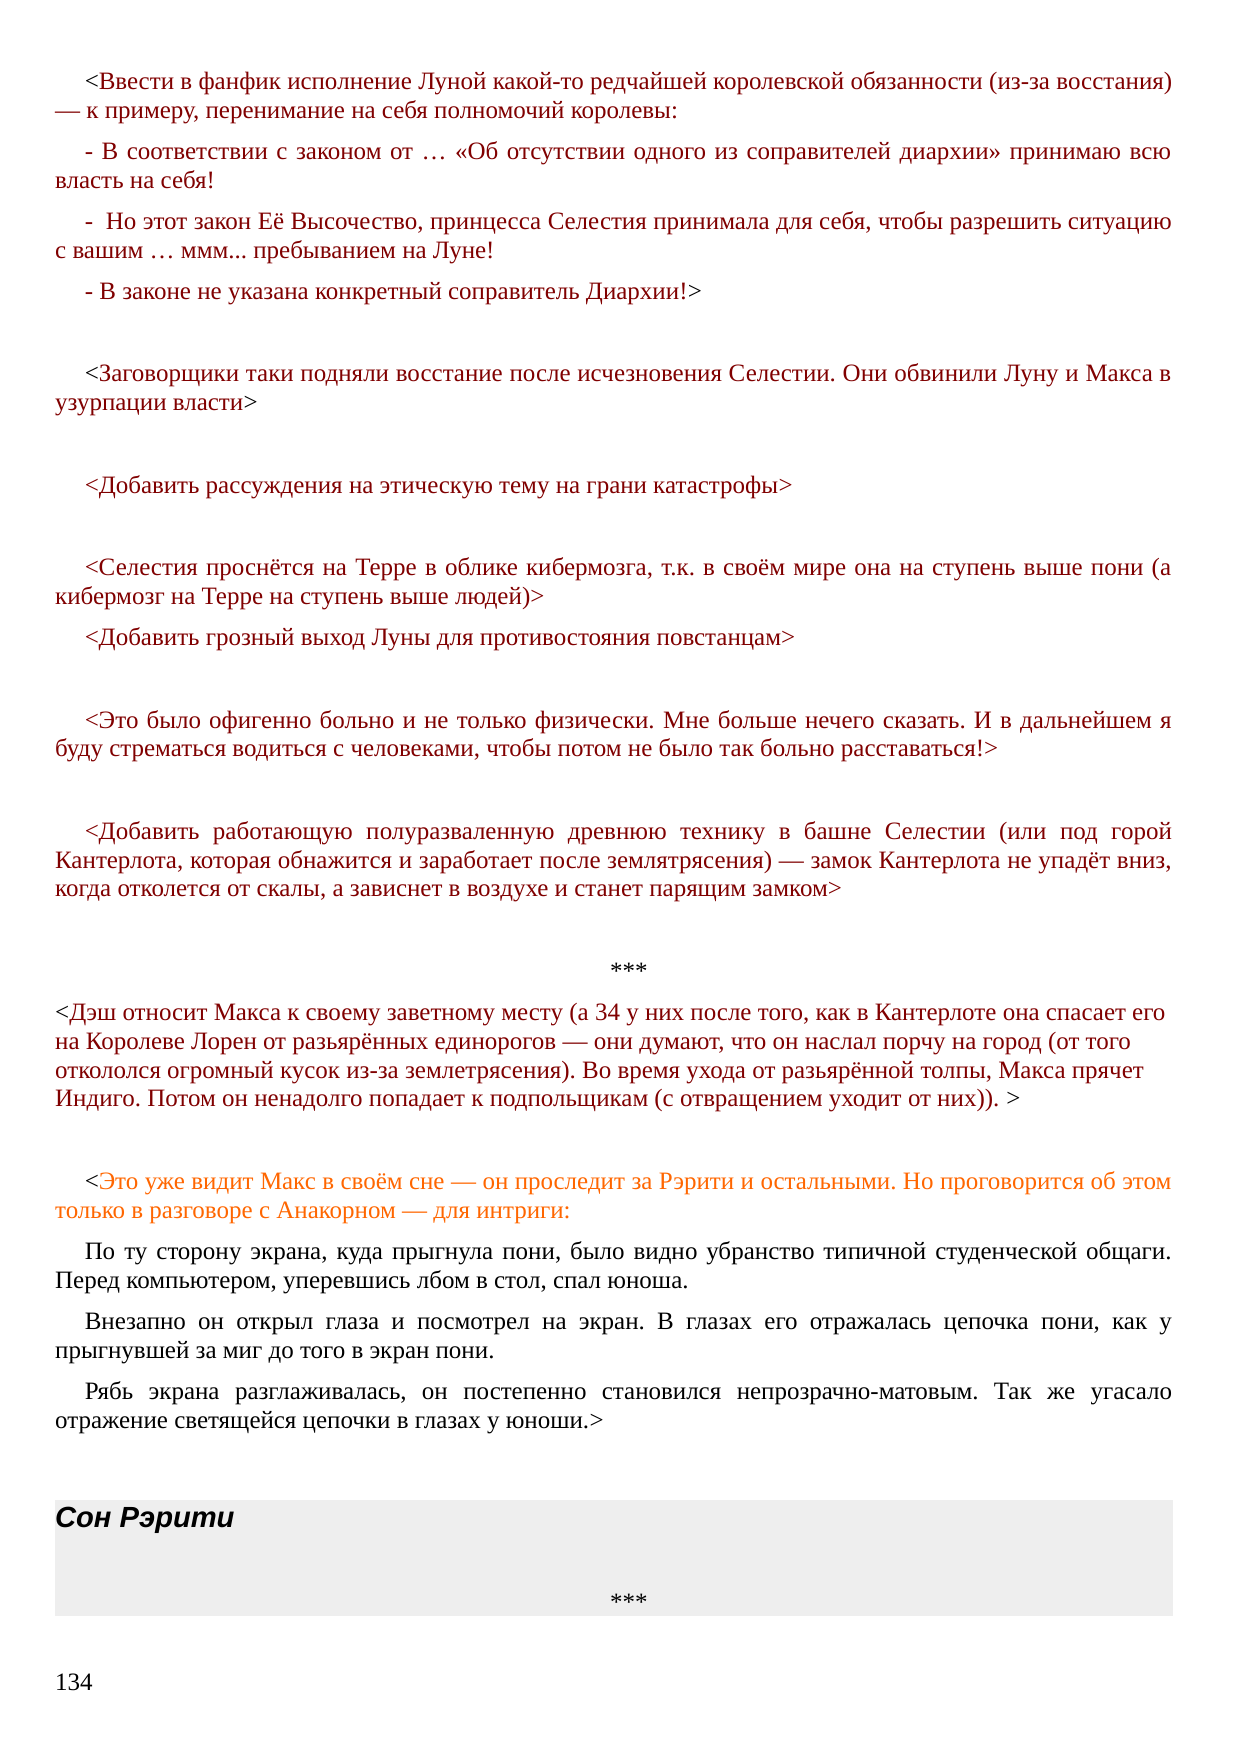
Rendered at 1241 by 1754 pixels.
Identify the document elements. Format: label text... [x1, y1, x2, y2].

text Рябь экрана разглаживалась, он постепенно становился непрозрачно-матовым. Так же угасало отражение светящейся цепочки в глазах у юноши.> [55, 1376, 1173, 1433]
text <Добавить работающую полуразваленную древнюю технику в башне Селестии (или под горой Кантерлота, которая обнажится и заработает после землятрясения) — замок Кантерлота не упадёт вниз, когда отколется от скалы, а зависнет в воздухе и станет парящим замком> [55, 816, 1173, 902]
text <Дэш относит Макса к своему заветному месту (а 34 у них после того, как в Кантерлоте она спасает его на Королеве Лорен от разьярённых единорогов — они думают, что он наслал порчу на город (от того откололся огромный кусок из-за землетрясения). Во время ухода от разьярённой толпы, Макса прячет Индиго. Потом он ненадолго попадает к подпольщикам (с отвращением уходит от них)). > [55, 997, 1173, 1112]
text <Заговорщики таки подняли восстание после исчезновения Селестии. Они обвинили Луну и Макса в узурпации власти> [55, 358, 1173, 416]
text <Ввести в фанфик исполнение Луной какой-то редчайшей королевской обязанности (из-за восстания) — к примеру, перенимание на себя полномочий королевы: [55, 66, 1173, 123]
text <Добавить грозный выход Луны для противостояния повстанцам> [55, 622, 1173, 651]
text - В соответствии с законом от … «Об отсутствии одного из соправителей диархии» принимаю всю власть на себя! [55, 136, 1173, 193]
text <Селестия проснётся на Терре в облике кибермозга, т.к. в своём мире она на ступень выше пони (а кибермозг на Терре на ступень выше людей)> [55, 552, 1173, 610]
text Внезапно он открыл глаза и посмотрел на экран. В глазах его отражалась цепочка пони, как у прыгнувшей за миг до того в экран пони. [55, 1306, 1173, 1363]
text <Добавить рассуждения на этическую тему на грани катастрофы> [55, 470, 1173, 498]
text - В законе не указана конкретный соправитель Диархии!> [55, 276, 1173, 305]
text - Но этот закон Её Высочество, принцесса Селестия принимала для себя, чтобы разрешить ситуацию с вашим … ммм... пребыванием на Луне! [55, 206, 1173, 263]
subtitle Сон Рэрити [55, 1500, 1173, 1533]
text По ту сторону экрана, куда прыгнула пони, было видно убранство типичной студенческой общаги. Перед компьютером, уперевшись лбом в стол, спал юноша. [55, 1236, 1173, 1293]
text *** [55, 1587, 1173, 1616]
text <Это было офигенно больно и не только физически. Мне больше нечего сказать. И в дальнейшем я буду стрематься водиться с человеками, чтобы потом не было так больно расставаться!> [55, 705, 1173, 762]
text *** [55, 956, 1173, 985]
text <Это уже видит Макс в своём сне — он проследит за Рэрити и остальными. Но проговорится об этом только в разговоре с Анакорном — для интриги: [55, 1166, 1173, 1223]
